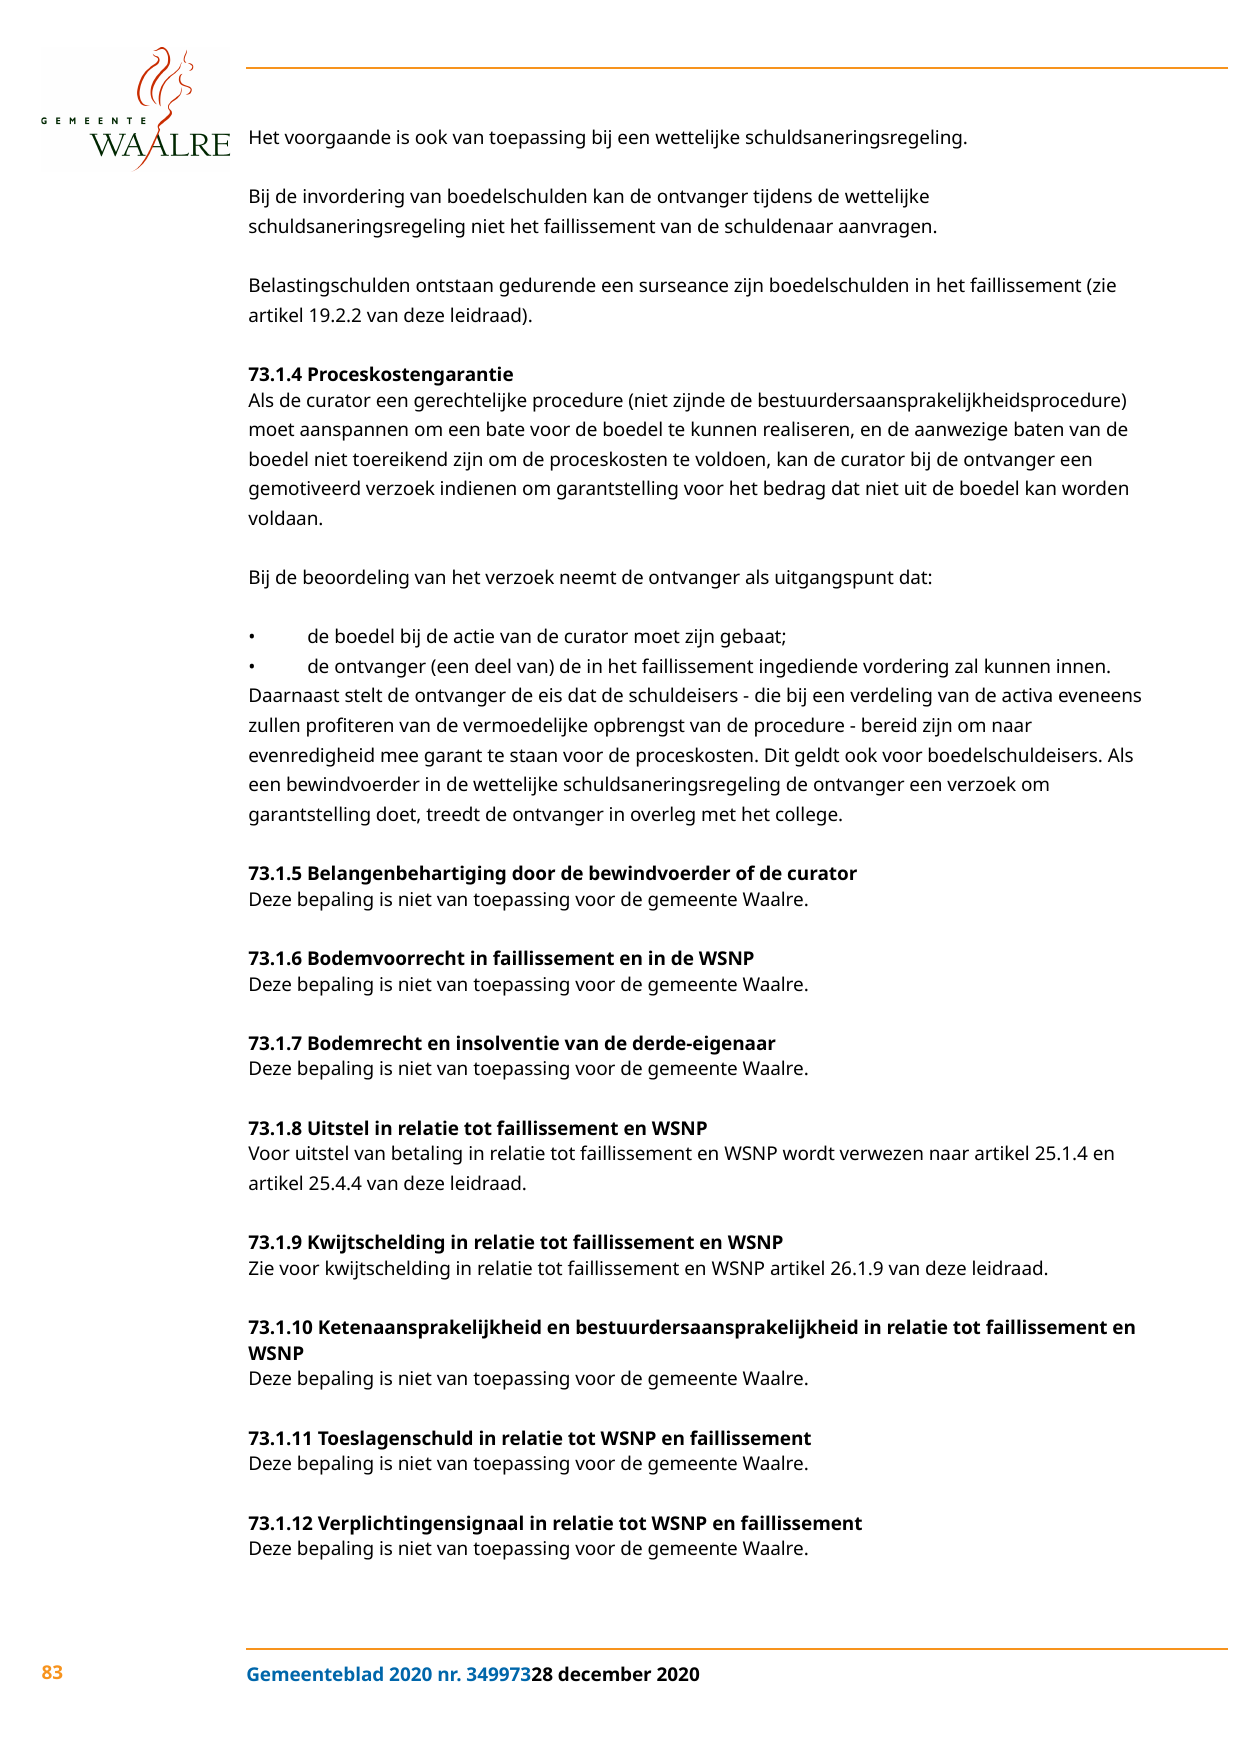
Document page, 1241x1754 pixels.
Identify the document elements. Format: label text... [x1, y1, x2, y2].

text 73.1.11 Toeslagenschuld in relatie tot WSNP en faillissement [248, 1425, 1152, 1451]
text Deze bepaling is niet van toepassing voor de gemeente Waalre. [248, 1366, 1152, 1391]
text Deze bepaling is niet van toepassing voor de gemeente Waalre. [248, 1535, 1152, 1561]
text Deze bepaling is niet van toepassing voor de gemeente Waalre. [248, 886, 1152, 912]
text Zie voor kwijtschelding in relatie tot faillissement en WSNP artikel 26.1.9 van deze leidraad. [248, 1255, 1152, 1281]
text 73.1.8 Uitstel in relatie tot faillissement en WSNP [248, 1115, 1152, 1141]
text 73.1.4 Proceskostengarantie [248, 361, 1152, 387]
list de boedel bij de actie van de curator moet zijn gebaat; [248, 623, 1152, 649]
text Deze bepaling is niet van toepassing voor de gemeente Waalre. [248, 1056, 1152, 1081]
text Belastingschulden ontstaan gedurende een surseance zijn boedelschulden in het faillissement (zie artikel 19.2.2 van deze leidraad). [248, 272, 1152, 328]
text Als de curator een gerechtelijke procedure (niet zijnde de bestuurdersaansprakelijkheidsprocedure) moet aanspannen om een bate voor de boedel te kunnen realiseren, en de aanwezige baten van de boedel niet toereikend zijn om de proceskosten te voldoen, kan de curator bij de ontvanger een gemotiveerd verzoek indienen om garantstelling voor het bedrag dat niet uit de boedel kan worden voldaan. [248, 387, 1152, 531]
text 73.1.10 Ketenaansprakelijkheid en bestuurdersaansprakelijkheid in relatie tot faillissement en WSNP [248, 1314, 1152, 1366]
text Daarnaast stelt de ontvanger de eis dat de schuldeisers - die bij een verdeling van de activa eveneens zullen profiteren van de vermoedelijke opbrengst van de procedure - bereid zijn om naar evenredigheid mee garant te staan voor de proceskosten. Dit geldt ook voor boedelschuldeisers. Als een bewindvoerder in de wettelijke schuldsaneringsregeling de ontvanger een verzoek om garantstelling doet, treedt de ontvanger in overleg met het college. [248, 683, 1152, 827]
text 73.1.5 Belangenbehartiging door de bewindvoerder of de curator [248, 860, 1152, 886]
picture [41, 47, 231, 172]
text Bij de invordering van boedelschulden kan de ontvanger tijdens de wettelijke schuldsaneringsregeling niet het faillissement van de schuldenaar aanvragen. [248, 183, 1152, 239]
text 73.1.12 Verplichtingensignaal in relatie tot WSNP en faillissement [248, 1510, 1152, 1535]
text 73.1.9 Kwijtschelding in relatie tot faillissement en WSNP [248, 1229, 1152, 1255]
text Deze bepaling is niet van toepassing voor de gemeente Waalre. [248, 1451, 1152, 1476]
text 73.1.6 Bodemvoorrecht in faillissement en in de WSNP [248, 945, 1152, 971]
list de ontvanger (een deel van) de in het faillissement ingediende vordering zal kunnen innen. [248, 653, 1152, 679]
text Het voorgaande is ook van toepassing bij een wettelijke schuldsaneringsregeling. [248, 124, 1152, 150]
text Deze bepaling is niet van toepassing voor de gemeente Waalre. [248, 971, 1152, 996]
text 73.1.7 Bodemrecht en insolventie van de derde-eigenaar [248, 1030, 1152, 1056]
text Voor uitstel van betaling in relatie tot faillissement en WSNP wordt verwezen naar artikel 25.1.4 en artikel 25.4.4 van deze leidraad. [248, 1141, 1152, 1196]
text Bij de beoordeling van het verzoek neemt de ontvanger als uitgangspunt dat: [248, 564, 1152, 590]
